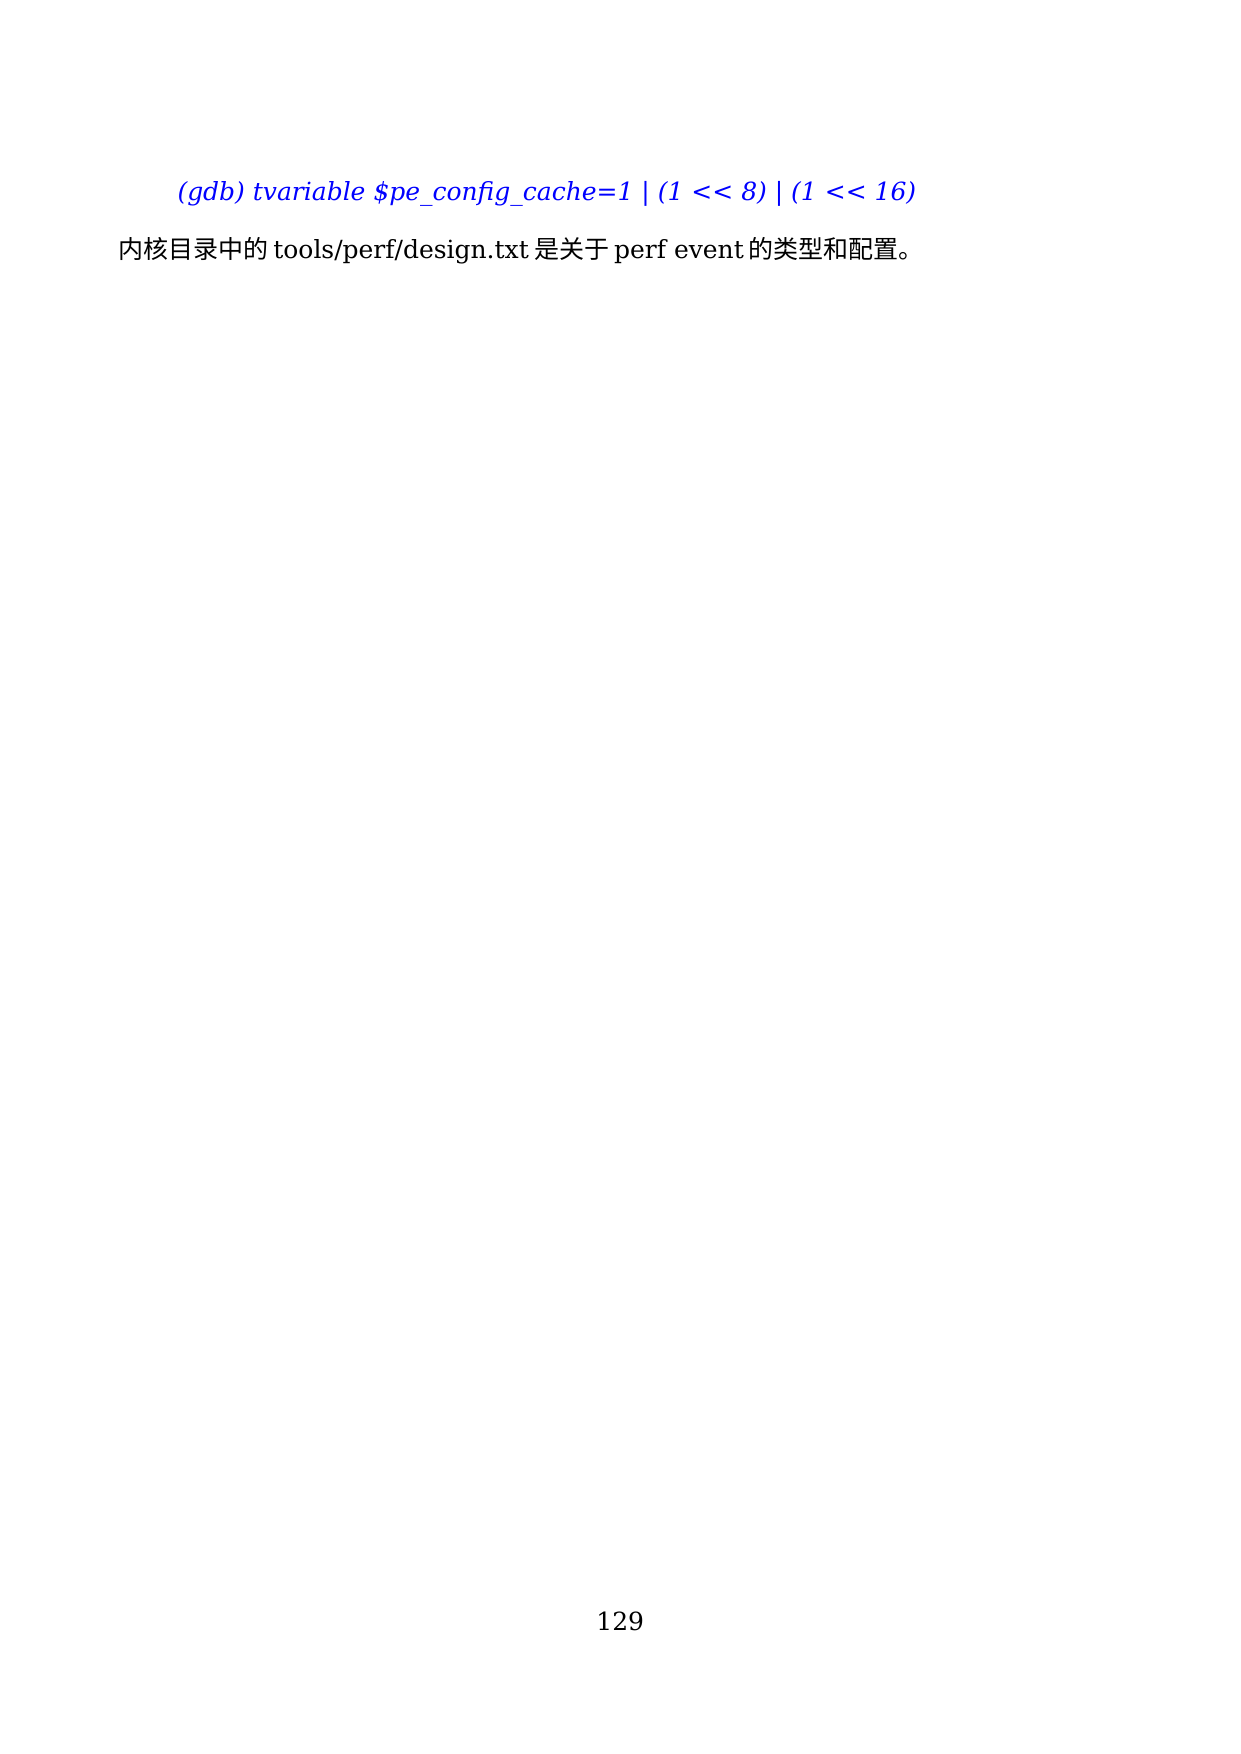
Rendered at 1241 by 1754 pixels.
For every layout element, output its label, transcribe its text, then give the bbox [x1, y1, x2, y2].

text 内核目录中的tools/perf/design.txt是关于perf event的类型和配置。 [118, 235, 1122, 264]
text (gdb) tvariable $pe_config_cache=1 | (1 << 8) | (1 << 16) [177, 177, 1063, 206]
